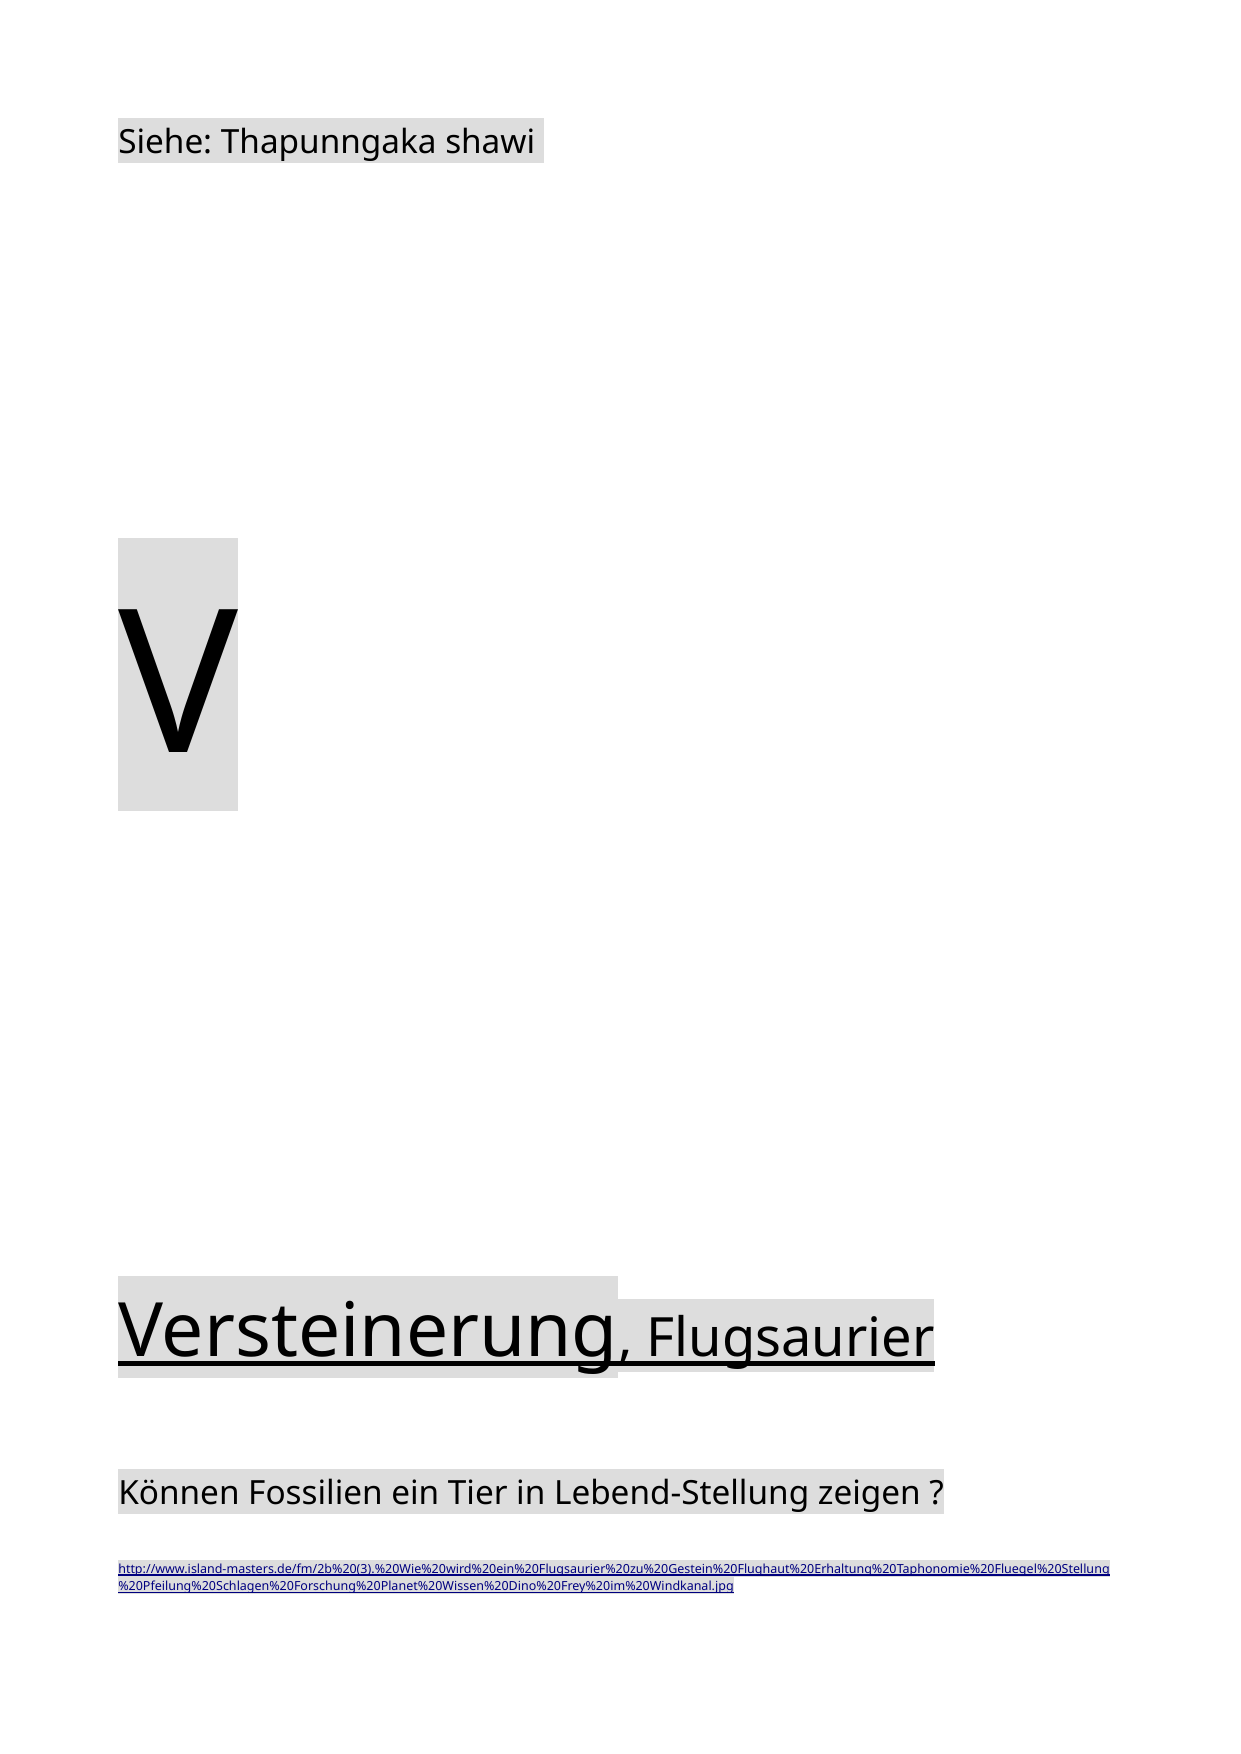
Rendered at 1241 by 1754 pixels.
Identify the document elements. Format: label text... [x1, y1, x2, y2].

text V [118, 538, 1122, 811]
text Versteinerung, Flugsaurier [118, 1276, 1122, 1378]
text http://www.island-masters.de/fm/2b%20(3).%20Wie%20wird%20ein%20Flugsaurier%20zu%20Gestein%20Flughaut%20Erhaltung%20Taphonomie%20Fluegel%20Stellung%20Pfeilung%20Schlagen%20Forschung%20Planet%20Wissen%20Dino%20Frey%20im%20Windkanal.jpg [118, 1560, 1122, 1594]
text Siehe: Thapunngaka shawi [118, 118, 1122, 163]
text Können Fossilien ein Tier in Lebend-Stellung zeigen ? [118, 1469, 1122, 1514]
